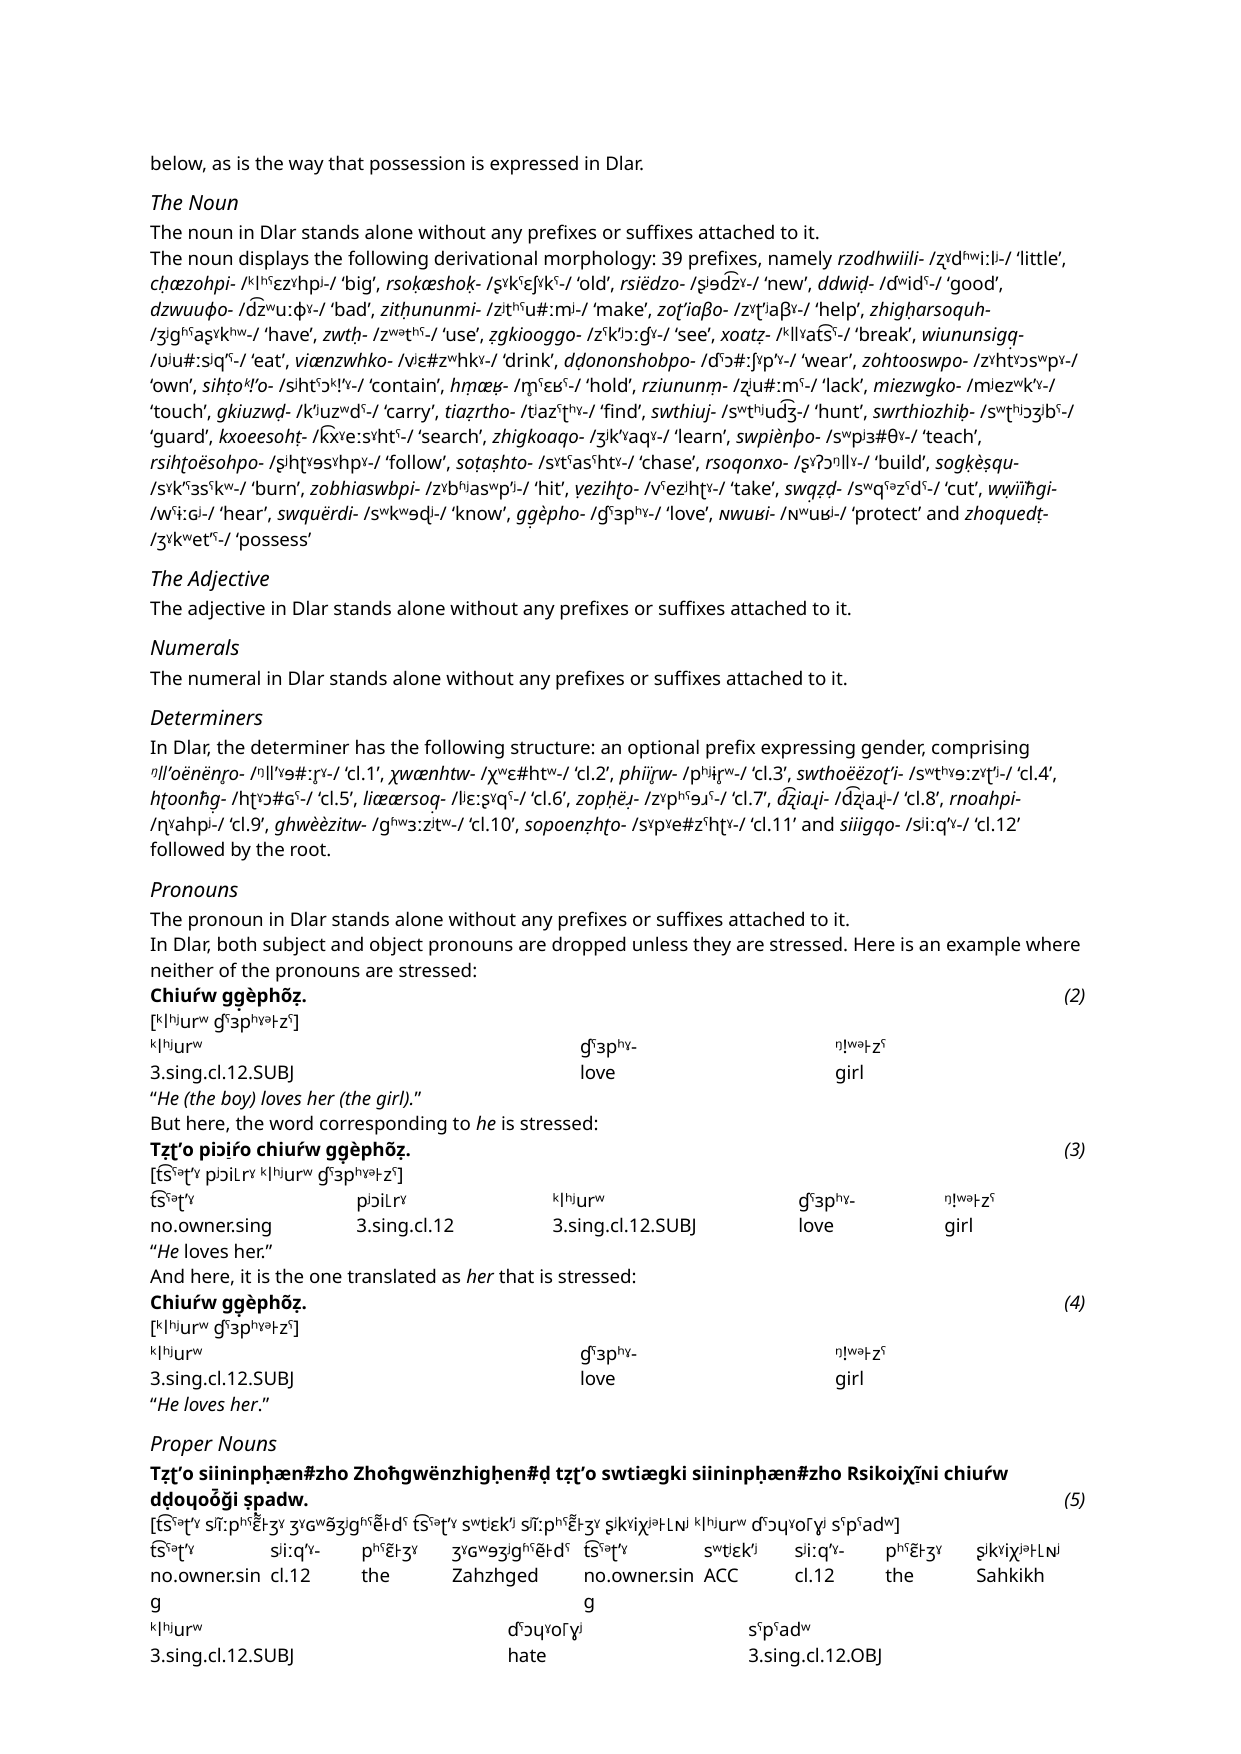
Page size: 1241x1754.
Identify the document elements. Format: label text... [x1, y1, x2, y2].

table_header pʰˤɛ̃꜔ʒˠ [361, 1537, 452, 1563]
table_header ᵏǀʰʲurʷ [552, 1187, 798, 1212]
subtitle The Noun [150, 188, 1090, 216]
text In Dlar, the determiner has the following structure: an optional prefix expressing gender, comprising ᵑǁʼoënënr̥o- /ᵑǁʼˠɘ#ːr̥ˠ-/ ‘cl.1’, χwænhtw- /χʷɛ#htʷ-/ ‘cl.2’, phiïr̥w- /pʰʲɨr̥ʷ-/ ‘cl.3’, swthoëëzoʈʼi- /sʷtʰˠɘːzˠʈʼʲ-/ ‘cl.4’, hʈoonħg̣- /hʈˠɔ#ɢˤ-/ ‘cl.5’, liæærsoq̣- /lʲɛːʂˠqˤ-/ ‘cl.6’, zopḥëɹ̣- /zˠpʰˤɘɹˤ-/ ‘cl.7’, d͡ʐiaɻi- /d͡ʐʲaɻʲ-/ ‘cl.8’, rnoahpi- /ɳˠahpʲ-/ ‘cl.9’, ghwèèzitw- /gʱʷɜːzʲtʷ-/ ‘cl.10’, sopoenẓhʈo- /sˠpˠe#zˤhʈˠ-/ ‘cl.11’ and siiigqo- /sʲiːqʼˠ-/ ‘cl.12’ followed by the root. [150, 734, 1090, 862]
table_cell Zahzhged [452, 1563, 583, 1614]
table_cell the [361, 1563, 452, 1614]
table_header ᵑǃʷᵊ꜔zˤ [944, 1187, 1090, 1212]
table_cell Sahkikh [976, 1563, 1090, 1614]
table_header ᵏǀʰʲurʷ [150, 1617, 507, 1642]
table_cell 3.sing.cl.12.OBJ [748, 1642, 1090, 1668]
text But here, the word corresponding to he is stressed: [150, 1110, 1090, 1136]
text The noun displays the following derivational morphology: 39 prefixes, namely rzodhwiili- /ʐˠdʱʷiːlʲ-/ ‘little’, cḥæzohpi- /ᵏǀʰˤɛzˠhpʲ-/ ‘big’, rsoḳæshoḳ- /ʂˠkˤɛʃˠkˤ-/ ‘old’, rsiëdzo- /ʂʲɘd͡zˠ-/ ‘new’, ddwiḍ- /ɗʷidˤ-/ ‘good’, dzwuuɸo- /d͡zʷuːɸˠ-/ ‘bad’, zitḥununmi- /zʲtʰˤu#ːmʲ-/ ‘make’, zoʈʼiaβo- /zˠʈʼʲaβˠ-/ ‘help’, zhigḥarsoquh- /ʒʲgʱˤaʂˠkʰʷ-/ ‘have’, zwtḥ- /zʷᵊtʰˤ-/ ‘use’, ẓgkiooggo- /zˤkʼʲɔːɠˠ-/ ‘see’, xoatẓ- /ᵏǁˠat͡sˤ-/ ‘break’, wiununsigq̣- /ʋʲu#ːsʲqʼˤ-/ ‘eat’, viænzwhko- /vʲɛ#zʷhkˠ-/ ‘drink’, dḍononshobpo- /ɗˤɔ#ːʃˠpʼˠ-/ ‘wear’, zohtooswpo- /zˠhtˠɔsʷpˠ-/ ‘own’, sihṭoᵏǃʼo- /sʲhtˤɔᵏǃʼˠ-/ ‘contain’, hṃæʁ̣- /m̥ˤɛʁˤ-/ ‘hold’, rziununṃ- /ʐʲu#ːmˤ-/ ‘lack’, miezwgko- /mʲezʷkʼˠ-/ ‘touch’, gkiuzwḍ- /kʼʲuzʷdˤ-/ ‘carry’, tiaẓrtho- /tʲazˤʈʰˠ-/ ‘find’, swthiuj- /sʷtʰʲud͡ʒ-/ ‘hunt’, swrthiozhiḅ- /sʷʈʰʲɔʒʲbˤ-/ ‘guard’, kxoeesohṭ- /k͡xˠeːsˠhtˤ-/ ‘search’, zhigkoaqo- /ʒʲkʼˠaqˠ-/ ‘learn’, swpiènþo- /sʷpʲɜ#θˠ-/ ‘teach’, rsihʈoësohpo- /ʂʲhʈˠɘsˠhpˠ-/ ‘follow’, soṭaṣhto- /sˠtˤasˤhtˠ-/ ‘chase’, rsoqonxo- /ʂˠʔɔᵑǁˠ-/ ‘build’, sogḳèṣqu- /sˠkʼˤɜsˤkʷ-/ ‘burn’, zobhiaswbpi- /zˠbʱʲasʷpʼʲ-/ ‘hit’, ṿezihʈo- /vˤezʲhʈˠ-/ ‘take’, swq̣ẓḍ- /sʷqˤᵊzˤdˤ-/ ‘cut’, wẉïïħgi- /wˤɨːɢʲ-/ ‘hear’, swquërdi- /sʷkʷɘɖʲ-/ ‘know’, gg̣èpho- /ɠˤɜpʰˠ-/ ‘love’, ɴwuʁi- /ɴʷuʁʲ-/ ‘protect’ and zhoquedṭ- /ʒˠkʷetʼˤ-/ ‘possess’ [150, 245, 1090, 551]
text The adjective in Dlar stands alone without any prefixes or suffixes attached to it. [150, 595, 1090, 621]
text [ᵏǀʰʲurʷ ɠˤɜpʰˠᵊ꜔zˤ] [150, 1008, 1090, 1034]
table_cell 3.sing.cl.12.SUBJ [150, 1366, 580, 1391]
table_header ɗˤɔɥˠo꜒ɣʲ [507, 1617, 748, 1642]
text “He (the boy) loves her (the girl).” [150, 1085, 1090, 1110]
text “He loves her.” [150, 1391, 1090, 1417]
table_header ᵑǃʷᵊ꜔zˤ [835, 1340, 1090, 1366]
table_header ɠˤɜpʰˠ- [798, 1187, 944, 1212]
table_cell ACC [704, 1563, 794, 1614]
text [t͡sˤᵊʈʼˠ sʲĩːpʰˤɛ̃̃꜔ʒˠ ʒˠɢʷɘ̃ʒʲgʱˤẽ̃꜔dˤ t͡sˤᵊʈʼˠ sʷtʲɛkʼʲ sʲĩːpʰˤɛ̃̃꜔ʒˠ ʂʲkˠiχʲᵊ꜔꜖ɴʲ ᵏǀʰʲurʷ ɗˤɔɥˠo꜒ɣʲ sˤpˤadʷ] [150, 1512, 1090, 1537]
table_header t͡sˤᵊʈʼˠ [150, 1187, 356, 1212]
table_header sʲiːqʼˠ- [794, 1537, 885, 1563]
table_cell girl [835, 1366, 1090, 1391]
text “He loves her.” [150, 1238, 1090, 1263]
table_header t͡sˤᵊʈʼˠ [583, 1537, 703, 1563]
table_header ʒˠɢʷɘʒʲgʱˤẽ꜔dˤ [452, 1537, 583, 1563]
table_cell cl.12 [794, 1563, 885, 1614]
table_header ᵑǃʷᵊ꜔zˤ [835, 1034, 1090, 1059]
text Chiuŕw gg̣èphõẓ. (2) [150, 983, 1090, 1008]
text Tẓʈʼo siininpḥæn#̃zho Zhoħgwënzhigḥen#̃ḍ tẓʈʼo swtiægki siininpḥæn#̃zho Rsikoiχĩ̠ɴi chiuŕw dḍoɥoó̄ği ṣp̣adw. (5) [150, 1461, 1090, 1512]
table_cell 3.sing.cl.12.SUBJ [150, 1642, 507, 1668]
table_cell love [798, 1213, 944, 1238]
table_header t͡sˤᵊʈʼˠ [150, 1537, 270, 1563]
table_cell 3.sing.cl.12 [356, 1213, 552, 1238]
table_header ʂʲkˠiχʲᵊ꜔꜖ɴʲ [976, 1537, 1090, 1563]
table_cell cl.12 [270, 1563, 361, 1614]
table_header ɠˤɜpʰˠ- [580, 1034, 835, 1059]
table_header pʰˤɛ̃꜔ʒˠ [885, 1537, 976, 1563]
table_header pʲɔi꜖rˠ [356, 1187, 552, 1212]
text In Dlar, both subject and object pronouns are dropped unless they are stressed. Here is an example where neither of the pronouns are stressed: [150, 932, 1090, 983]
table_cell no.owner.sing [583, 1563, 703, 1614]
table_cell 3.sing.cl.12.SUBJ [150, 1059, 580, 1085]
subtitle Numerals [150, 633, 1090, 662]
text [ᵏǀʰʲurʷ ɠˤɜpʰˠᵊ꜔zˤ] [150, 1314, 1090, 1340]
text The numeral in Dlar stands alone without any prefixes or suffixes attached to it. [150, 665, 1090, 691]
text The noun in Dlar stands alone without any prefixes or suffixes attached to it. [150, 219, 1090, 245]
table_header sʷtʲɛkʼʲ [704, 1537, 794, 1563]
table_header ᵏǀʰʲurʷ [150, 1034, 580, 1059]
text And here, it is the one translated as her that is stressed: [150, 1263, 1090, 1289]
table_header sʲiːqʼˠ- [270, 1537, 361, 1563]
table_header sˤpˤadʷ [748, 1617, 1090, 1642]
table_cell 3.sing.cl.12.SUBJ [552, 1213, 798, 1238]
table_header ᵏǀʰʲurʷ [150, 1340, 580, 1366]
subtitle Pronouns [150, 875, 1090, 903]
table_cell no.owner.sing [150, 1563, 270, 1614]
subtitle Determiners [150, 703, 1090, 731]
table_cell girl [835, 1059, 1090, 1085]
text The pronoun in Dlar stands alone without any prefixes or suffixes attached to it. [150, 906, 1090, 932]
table_cell no.owner.sing [150, 1213, 356, 1238]
subtitle Proper Nouns [150, 1429, 1090, 1458]
table_cell girl [944, 1213, 1090, 1238]
table_cell love [580, 1366, 835, 1391]
text below, as is the way that possession is expressed in Dlar. [150, 150, 1090, 176]
table_cell the [885, 1563, 976, 1614]
table_cell love [580, 1059, 835, 1085]
text Chiuŕw gg̣èphõẓ. (4) [150, 1289, 1090, 1314]
text Tẓʈʼo piɔi̠ŕo chiuŕw gg̣èphõẓ. (3) [150, 1136, 1090, 1161]
table_header ɠˤɜpʰˠ- [580, 1340, 835, 1366]
table_cell hate [507, 1642, 748, 1668]
text [t͡sˤᵊʈʼˠ pʲɔi꜖rˠ ᵏǀʰʲurʷ ɠˤɜpʰˠᵊ꜔zˤ] [150, 1161, 1090, 1187]
subtitle The Adjective [150, 564, 1090, 592]
